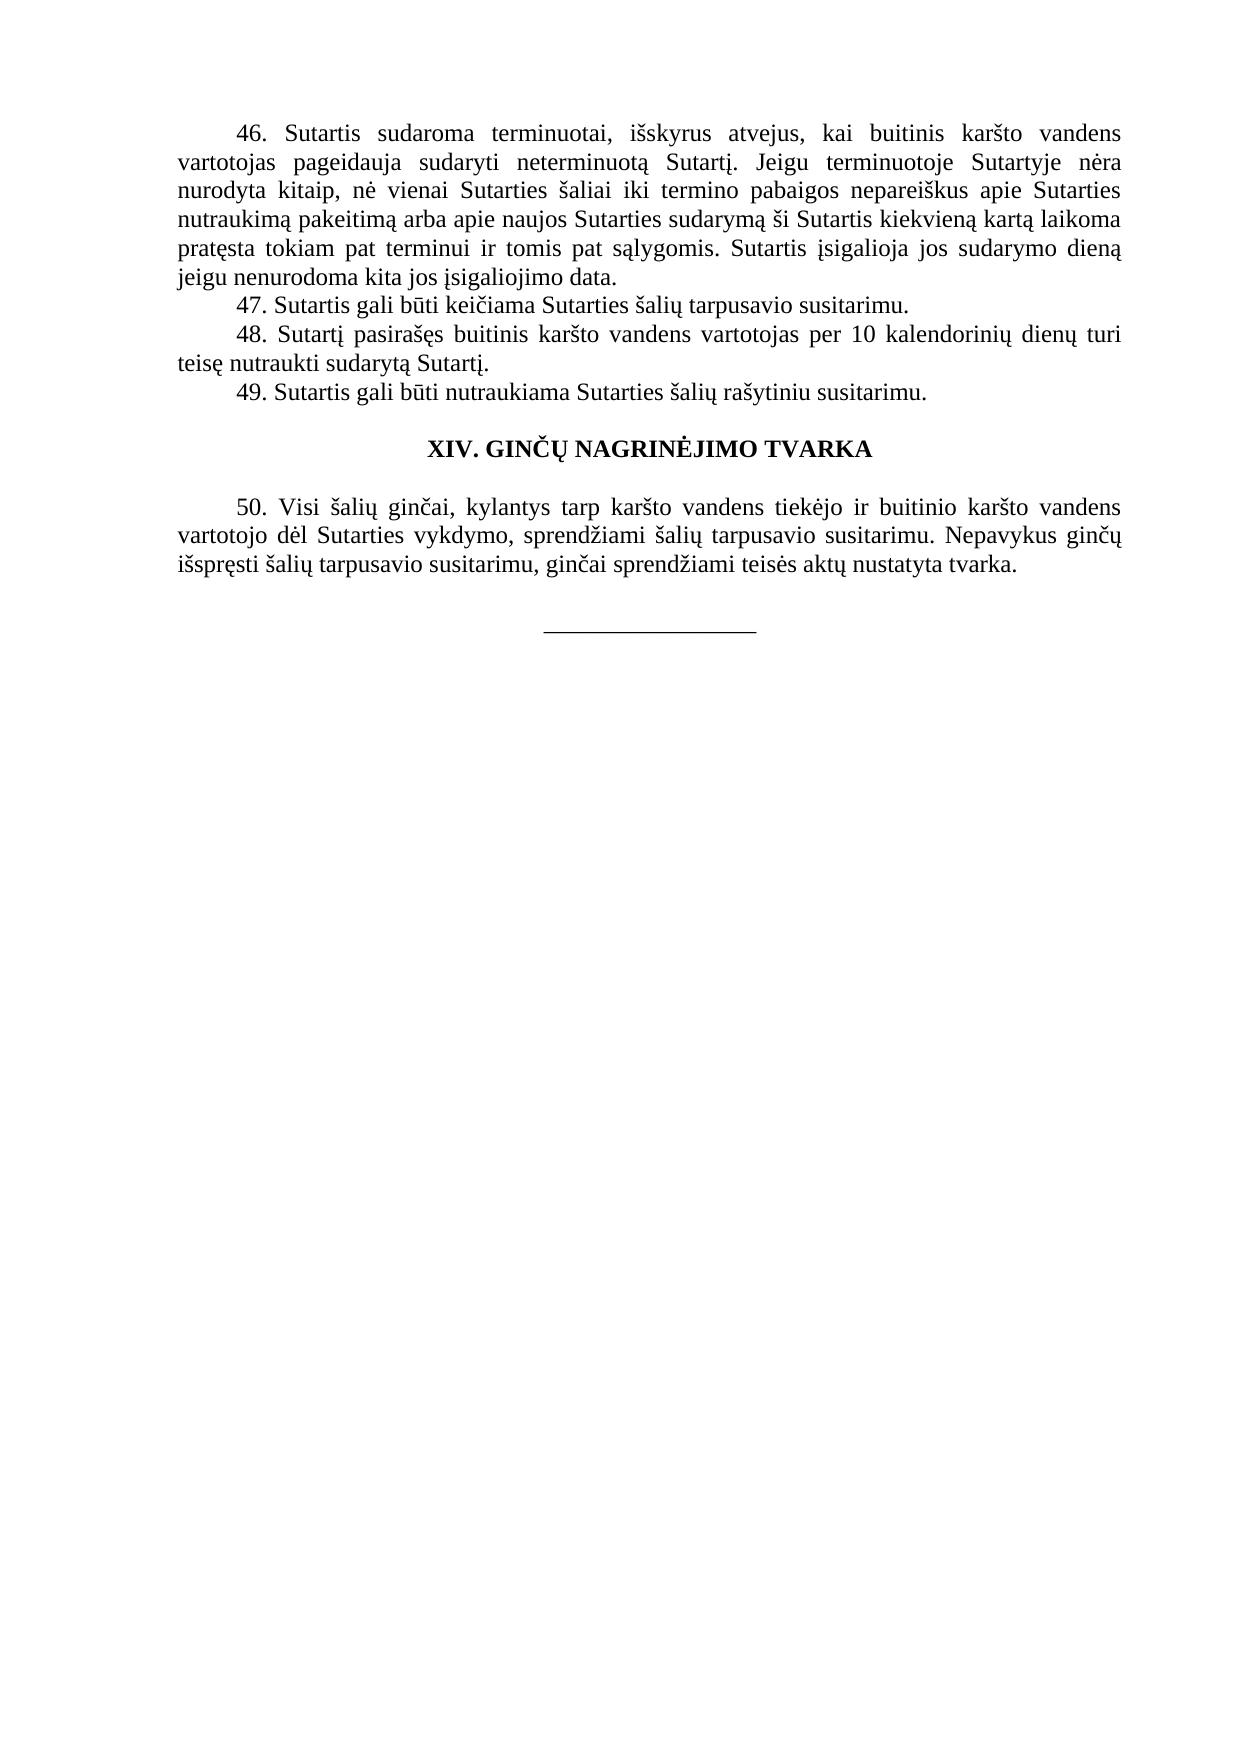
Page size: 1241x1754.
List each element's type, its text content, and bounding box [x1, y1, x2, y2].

text _________________ [177, 607, 1122, 636]
text 48. Sutartį pasirašęs buitinis karšto vandens vartotojas per 10 kalendorinių dienų turi teisę nutraukti sudarytą Sutartį. [177, 319, 1122, 377]
text 50. Visi šalių ginčai, kylantys tarp karšto vandens tiekėjo ir buitinio karšto vandens vartotojo dėl Sutarties vykdymo, sprendžiami šalių tarpusavio susitarimu. Nepavykus ginčų išspręsti šalių tarpusavio susitarimu, ginčai sprendžiami teisės aktų nustatyta tvarka. [177, 492, 1122, 578]
text XIV. GINČŲ NAGRINĖJIMO TVARKA [177, 434, 1122, 463]
text 47. Sutartis gali būti keičiama Sutarties šalių tarpusavio susitarimu. [177, 291, 1122, 319]
text 46. Sutartis sudaroma terminuotai, išskyrus atvejus, kai buitinis karšto vandens vartotojas pageidauja sudaryti neterminuotą Sutartį. Jeigu terminuotoje Sutartyje nėra nurodyta kitaip, nė vienai Sutarties šaliai iki termino pabaigos nepareiškus apie Sutarties nutraukimą pakeitimą arba apie naujos Sutarties sudarymą ši Sutartis kiekvieną kartą laikoma pratęsta tokiam pat terminui ir tomis pat sąlygomis. Sutartis įsigalioja jos sudarymo dieną jeigu nenurodoma kita jos įsigaliojimo data. [177, 118, 1122, 291]
text 49. Sutartis gali būti nutraukiama Sutarties šalių rašytiniu susitarimu. [177, 377, 1122, 406]
